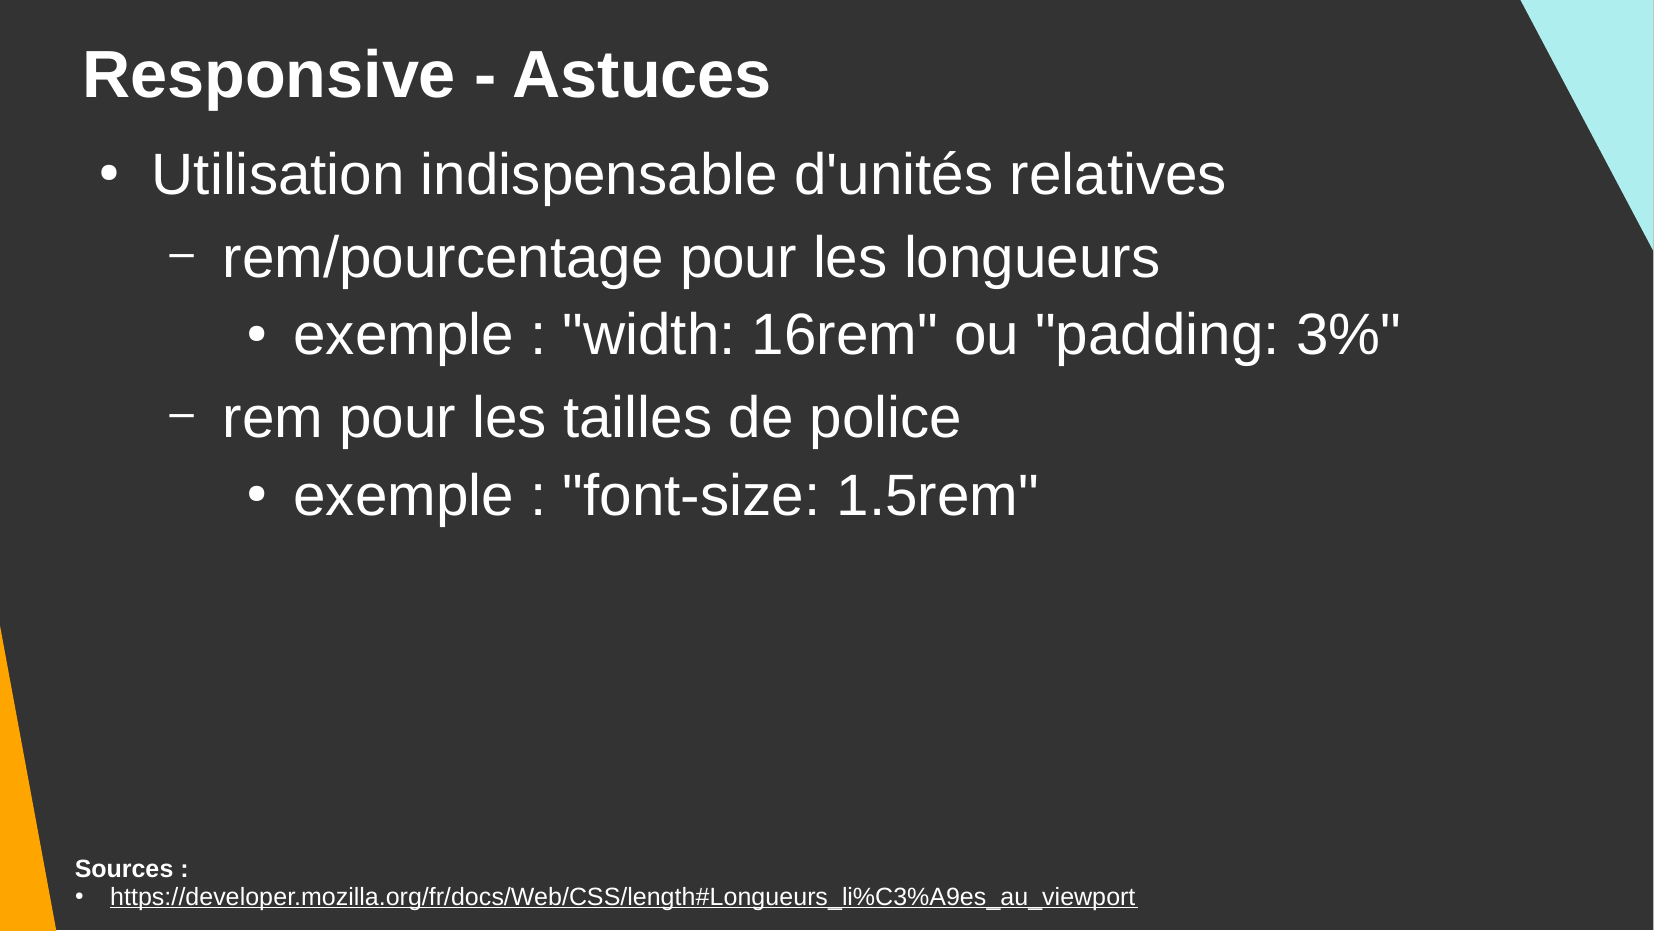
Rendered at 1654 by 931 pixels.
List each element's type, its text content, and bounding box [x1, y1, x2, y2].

text_box [0, 625, 57, 931]
title Responsive - Astuces [82, 37, 1571, 112]
list Utilisation indispensable d'unités relatives rem/pourcentage pour les longueurs exemple : "width: 16rem" ou "padding: 3%" rem pour les tailles de police exemple : "font-size: 1.5rem" [80, 141, 1605, 662]
text_box [1520, 0, 1654, 253]
text_box Sources : https://developer.mozilla.org/fr/docs/Web/CSS/length#Longueurs_li%C3%A9es_au_viewport [60, 847, 1546, 928]
